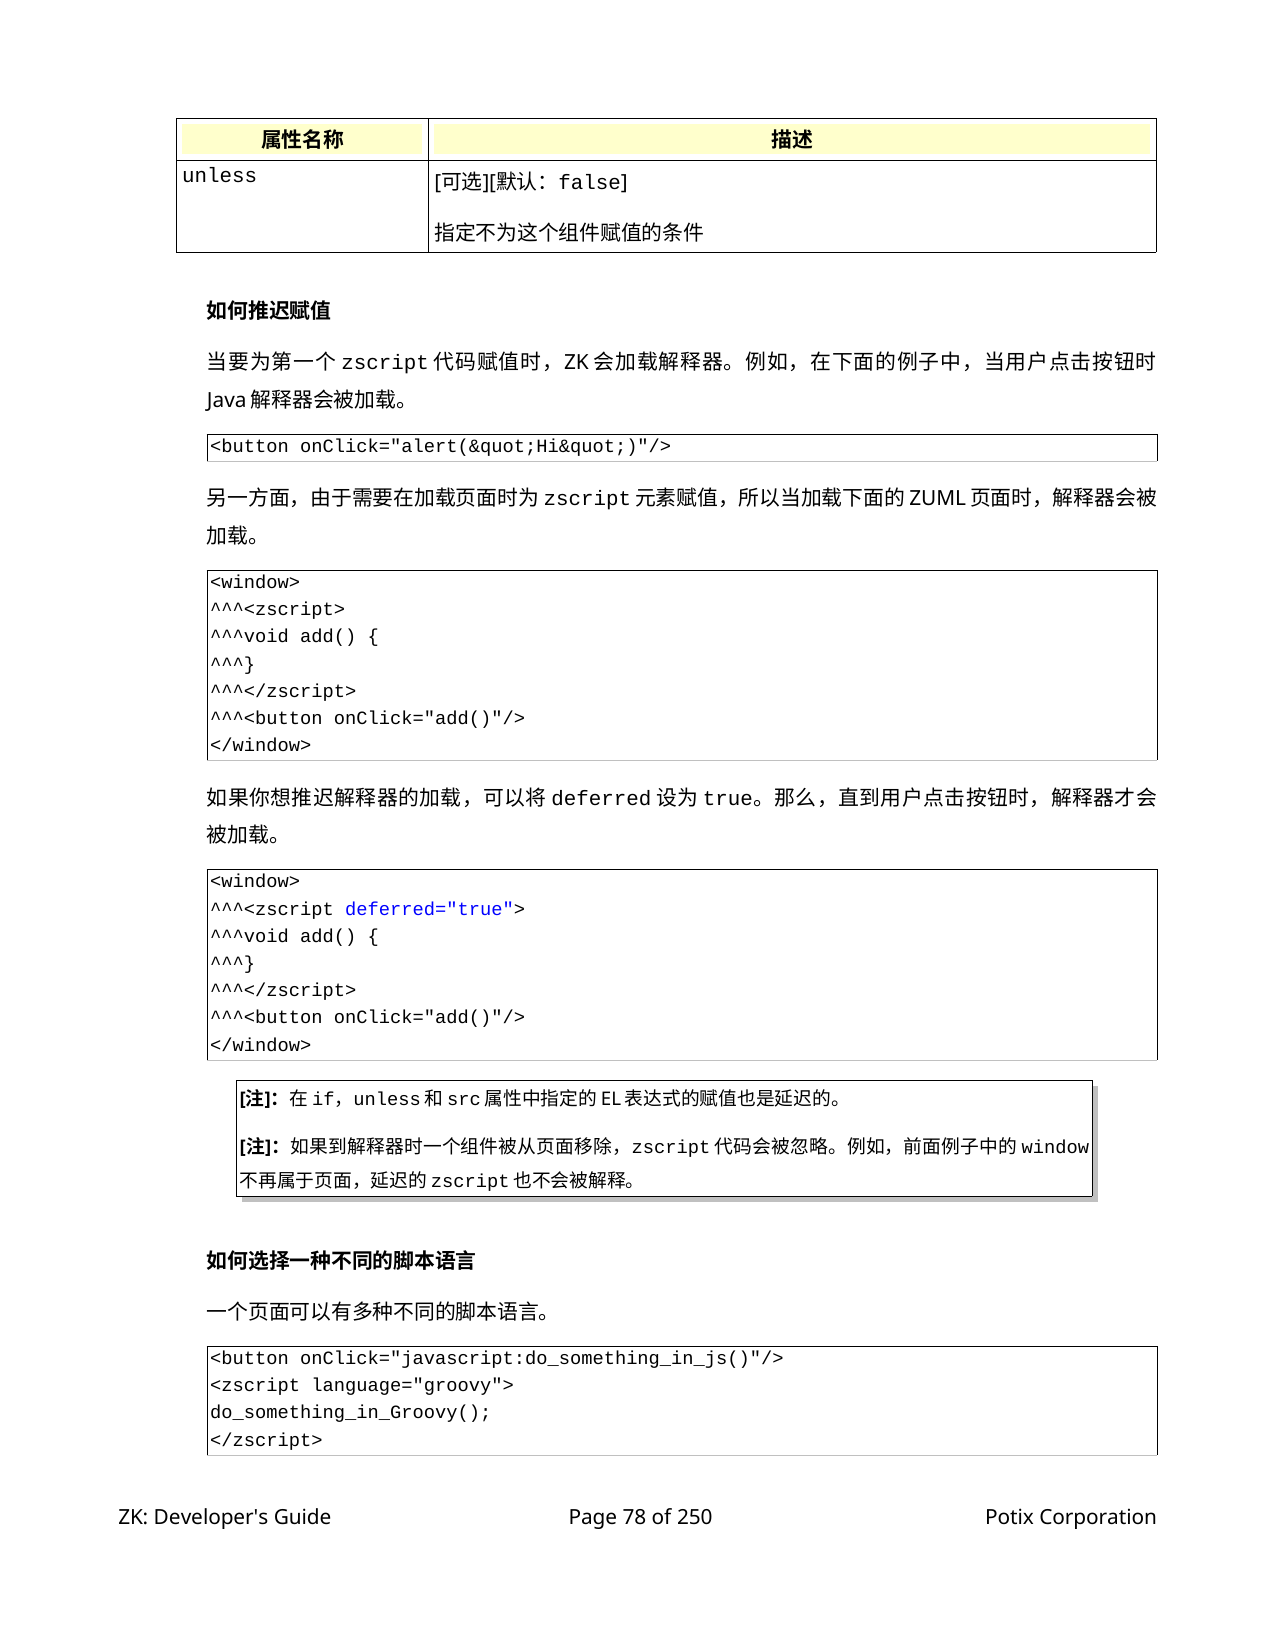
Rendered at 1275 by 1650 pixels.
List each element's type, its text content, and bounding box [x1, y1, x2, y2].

text ^^^<button onClick="add()"/> [208, 1005, 1157, 1029]
text <window> [208, 571, 1157, 594]
text 另一方面，由于需要在加载页面时为zscript元素赋值，所以当加载下面的ZUML页面时，解释器会被加载。 [207, 482, 1157, 549]
table_header 描述 [429, 119, 1156, 160]
text ^^^void add() { [208, 624, 1157, 648]
text <window> [208, 870, 1157, 893]
text [注]：如果到解释器时一个组件被从页面移除，zscript代码会被忽略。例如，前面例子中的window不再属于页面，延迟的zscript也不会被解释。 [237, 1128, 1092, 1196]
text 当要为第一个zscript代码赋值时，ZK会加载解释器。例如，在下面的例子中，当用户点击按钮时Java解释器会被加载。 [207, 345, 1157, 413]
table_cell unless [177, 161, 428, 252]
text do_something_in_Groovy(); [208, 1400, 1157, 1424]
text <zscript language="groovy"> [208, 1373, 1157, 1397]
text ^^^<zscript> [208, 597, 1157, 621]
text </window> [208, 733, 1157, 760]
table_cell [可选][默认：false] 指定不为这个组件赋值的条件 [429, 161, 1156, 252]
text ^^^void add() { [208, 924, 1157, 948]
text <button onClick="javascript:do_something_in_js()"/> [208, 1347, 1157, 1370]
text ^^^} [208, 651, 1157, 676]
text </zscript> [208, 1427, 1157, 1455]
table_header 属性名称 [177, 119, 428, 160]
text 如果你想推迟解释器的加载，可以将deferred设为true。那么，直到用户点击按钮时，解释器才会被加载。 [207, 781, 1157, 849]
text </window> [208, 1032, 1157, 1060]
text ^^^} [208, 951, 1157, 975]
text ^^^<button onClick="add()"/> [208, 706, 1157, 730]
text ^^^</zscript> [208, 679, 1157, 703]
text ^^^</zscript> [208, 978, 1157, 1002]
subtitle 如何推迟赋值 [207, 295, 1157, 325]
text 一个页面可以有多种不同的脚本语言。 [207, 1295, 1157, 1325]
text ^^^<zscript deferred="true"> [208, 896, 1157, 921]
text <button onClick="alert(&quot;Hi&quot;)"/> [208, 435, 1157, 461]
text [注]：在if，unless和src属性中指定的EL表达式的赋值也是延迟的。 [237, 1081, 1092, 1111]
subtitle 如何选择一种不同的脚本语言 [207, 1245, 1157, 1275]
